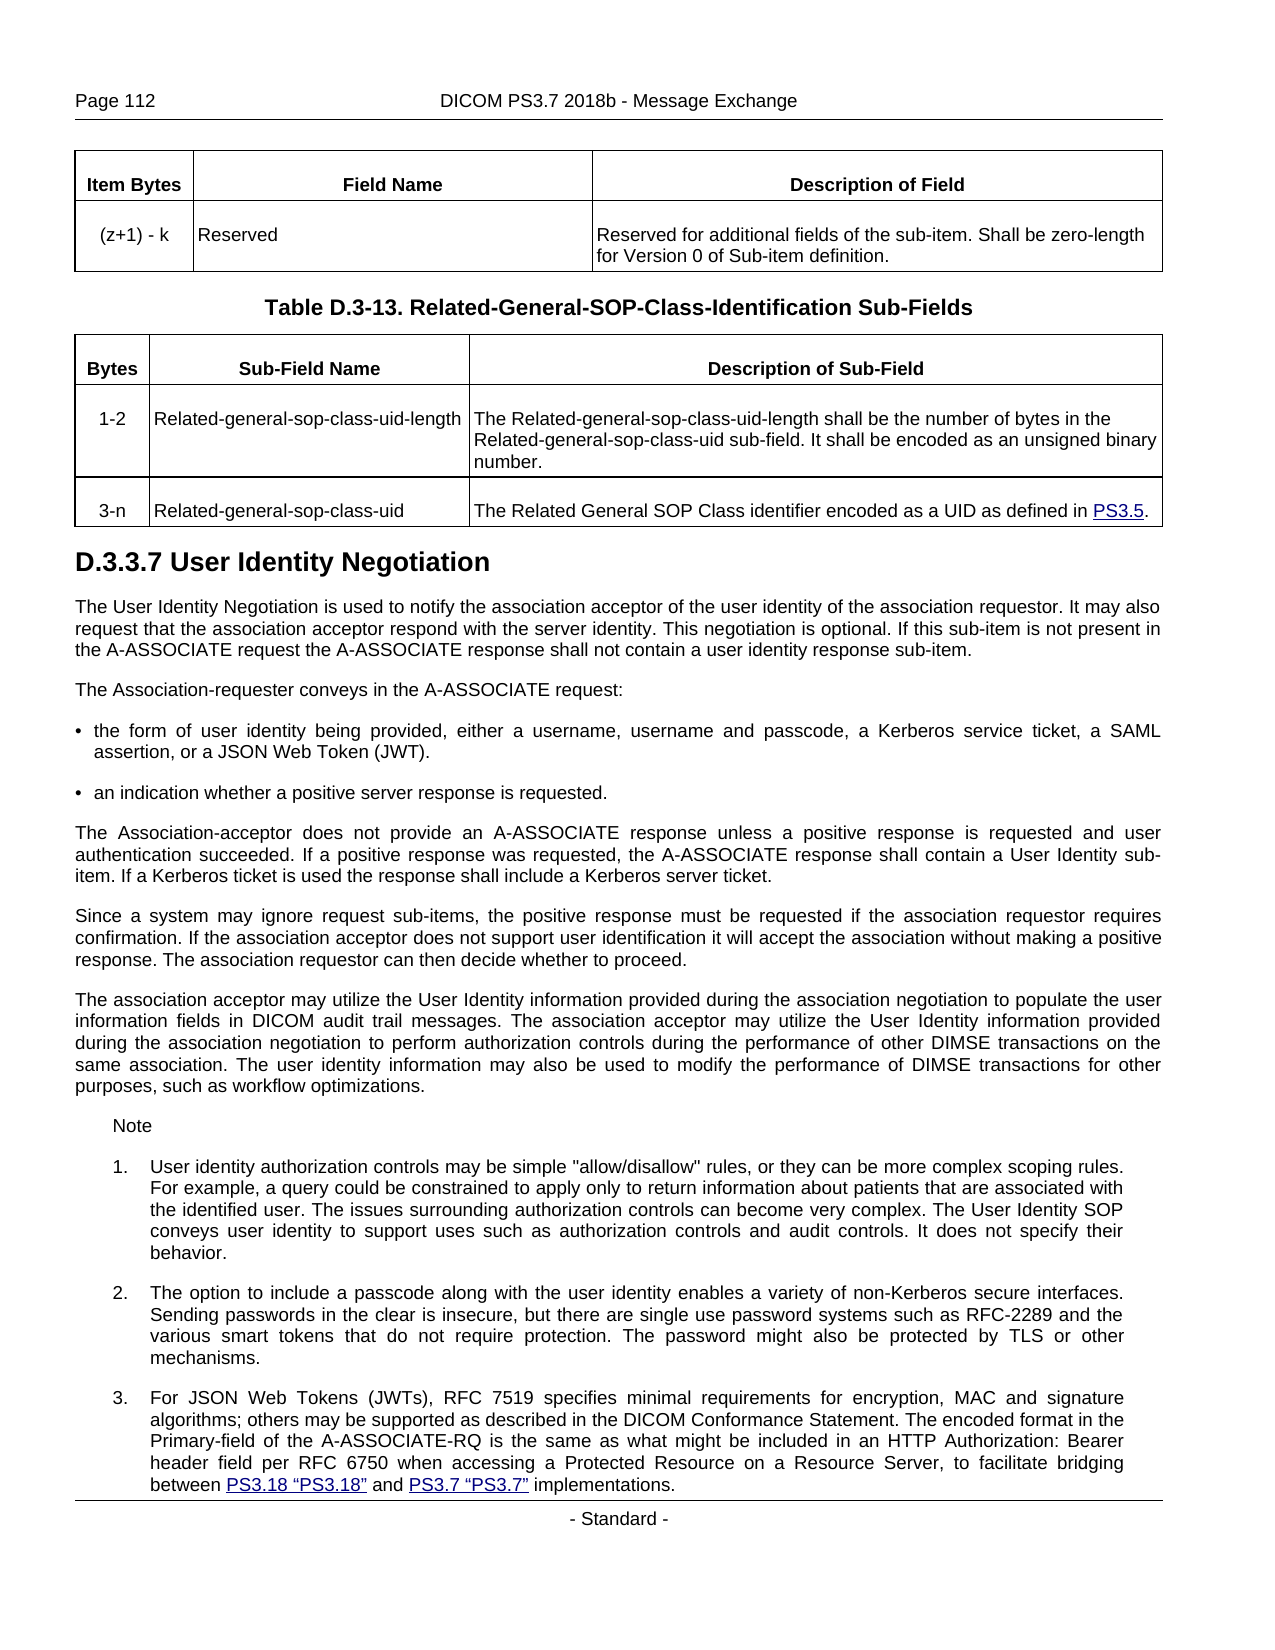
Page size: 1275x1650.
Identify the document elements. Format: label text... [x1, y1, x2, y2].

table_cell Related-general-sop-class-uid-length [150, 385, 469, 476]
table_cell Reserved [194, 201, 592, 271]
text Since a system may ignore request sub-items, the positive response must be requested if the association requestor requires confirmation. If the association acceptor does not support user identification it will accept the association without making a positive response. The association requestor can then decide whether to proceed. [75, 905, 1162, 970]
text The Association-requester conveys in the A-ASSOCIATE request: [75, 679, 1162, 701]
list The option to include a passcode along with the user identity enables a variety of non-Kerberos secure interfaces. Sending passwords in the clear is insecure, but there are single use password systems such as RFC-2289 and the various smart tokens that do not require protection. The password might also be protected by TLS or other mechanisms. [112, 1282, 1125, 1368]
table_header Description of Field [593, 151, 1162, 200]
list the form of user identity being provided, either a username, username and passcode, a Kerberos service ticket, a SAML assertion, or a JSON Web Token (JWT). [75, 719, 1162, 763]
table_cell The Related General SOP Class identifier encoded as a UID as defined in PS3.5. [470, 478, 1162, 526]
text Note [112, 1115, 1125, 1137]
table_header Description of Sub-Field [470, 335, 1162, 383]
text The association acceptor may utilize the User Identity information provided during the association negotiation to populate the user information fields in DICOM audit trail messages. The association acceptor may utilize the User Identity information provided during the association negotiation to perform authorization controls during the performance of other DIMSE transactions on the same association. The user identity information may also be used to modify the performance of DIMSE transactions for other purposes, such as workflow optimizations. [75, 989, 1162, 1096]
text The User Identity Negotiation is used to notify the association acceptor of the user identity of the association requestor. It may also request that the association acceptor respond with the server identity. This negotiation is optional. If this sub-item is not present in the A-ASSOCIATE request the A-ASSOCIATE response shall not contain a user identity response sub-item. [75, 596, 1162, 661]
table_cell 3-n [76, 478, 149, 526]
table_header Item Bytes [76, 151, 193, 200]
table_header Field Name [194, 151, 592, 200]
table_header Sub-Field Name [150, 335, 469, 383]
list For JSON Web Tokens (JWTs), RFC 7519 specifies minimal requirements for encryption, MAC and signature algorithms; others may be supported as described in the DICOM Conformance Statement. The encoded format in the Primary-field of the A-ASSOCIATE-RQ is the same as what might be included in an HTTP Authorization: Bearer header field per RFC 6750 when accessing a Protected Resource on a Resource Server, to facilitate bridging between PS3.18 “PS3.18” and PS3.7 “PS3.7” implementations. [112, 1387, 1125, 1495]
table_cell The Related-general-sop-class-uid-length shall be the number of bytes in the Related-general-sop-class-uid sub-field. It shall be encoded as an unsigned binary number. [470, 385, 1162, 476]
table_header Bytes [76, 335, 149, 383]
list an indication whether a positive server response is requested. [75, 781, 1162, 803]
table_cell (z+1) - k [76, 201, 193, 271]
table_cell Related-general-sop-class-uid [150, 478, 469, 526]
text D.3.3.7 User Identity Negotiation [75, 546, 1162, 577]
table_cell Reserved for additional fields of the sub-item. Shall be zero-length for Version 0 of Sub-item definition. [593, 201, 1162, 271]
text Table D.3-13. Related-General-SOP-Class-Identification Sub-Fields [75, 294, 1162, 320]
list User identity authorization controls may be simple "allow/disallow" rules, or they can be more complex scoping rules. For example, a query could be constrained to apply only to return information about patients that are associated with the identified user. The issues surrounding authorization controls can become very complex. The User Identity SOP conveys user identity to support uses such as authorization controls and audit controls. It does not specify their behavior. [112, 1156, 1125, 1263]
table_cell 1-2 [76, 385, 149, 476]
text The Association-acceptor does not provide an A-ASSOCIATE response unless a positive response is requested and user authentication succeeded. If a positive response was requested, the A-ASSOCIATE response shall contain a User Identity sub-item. If a Kerberos ticket is used the response shall include a Kerberos server ticket. [75, 822, 1162, 886]
